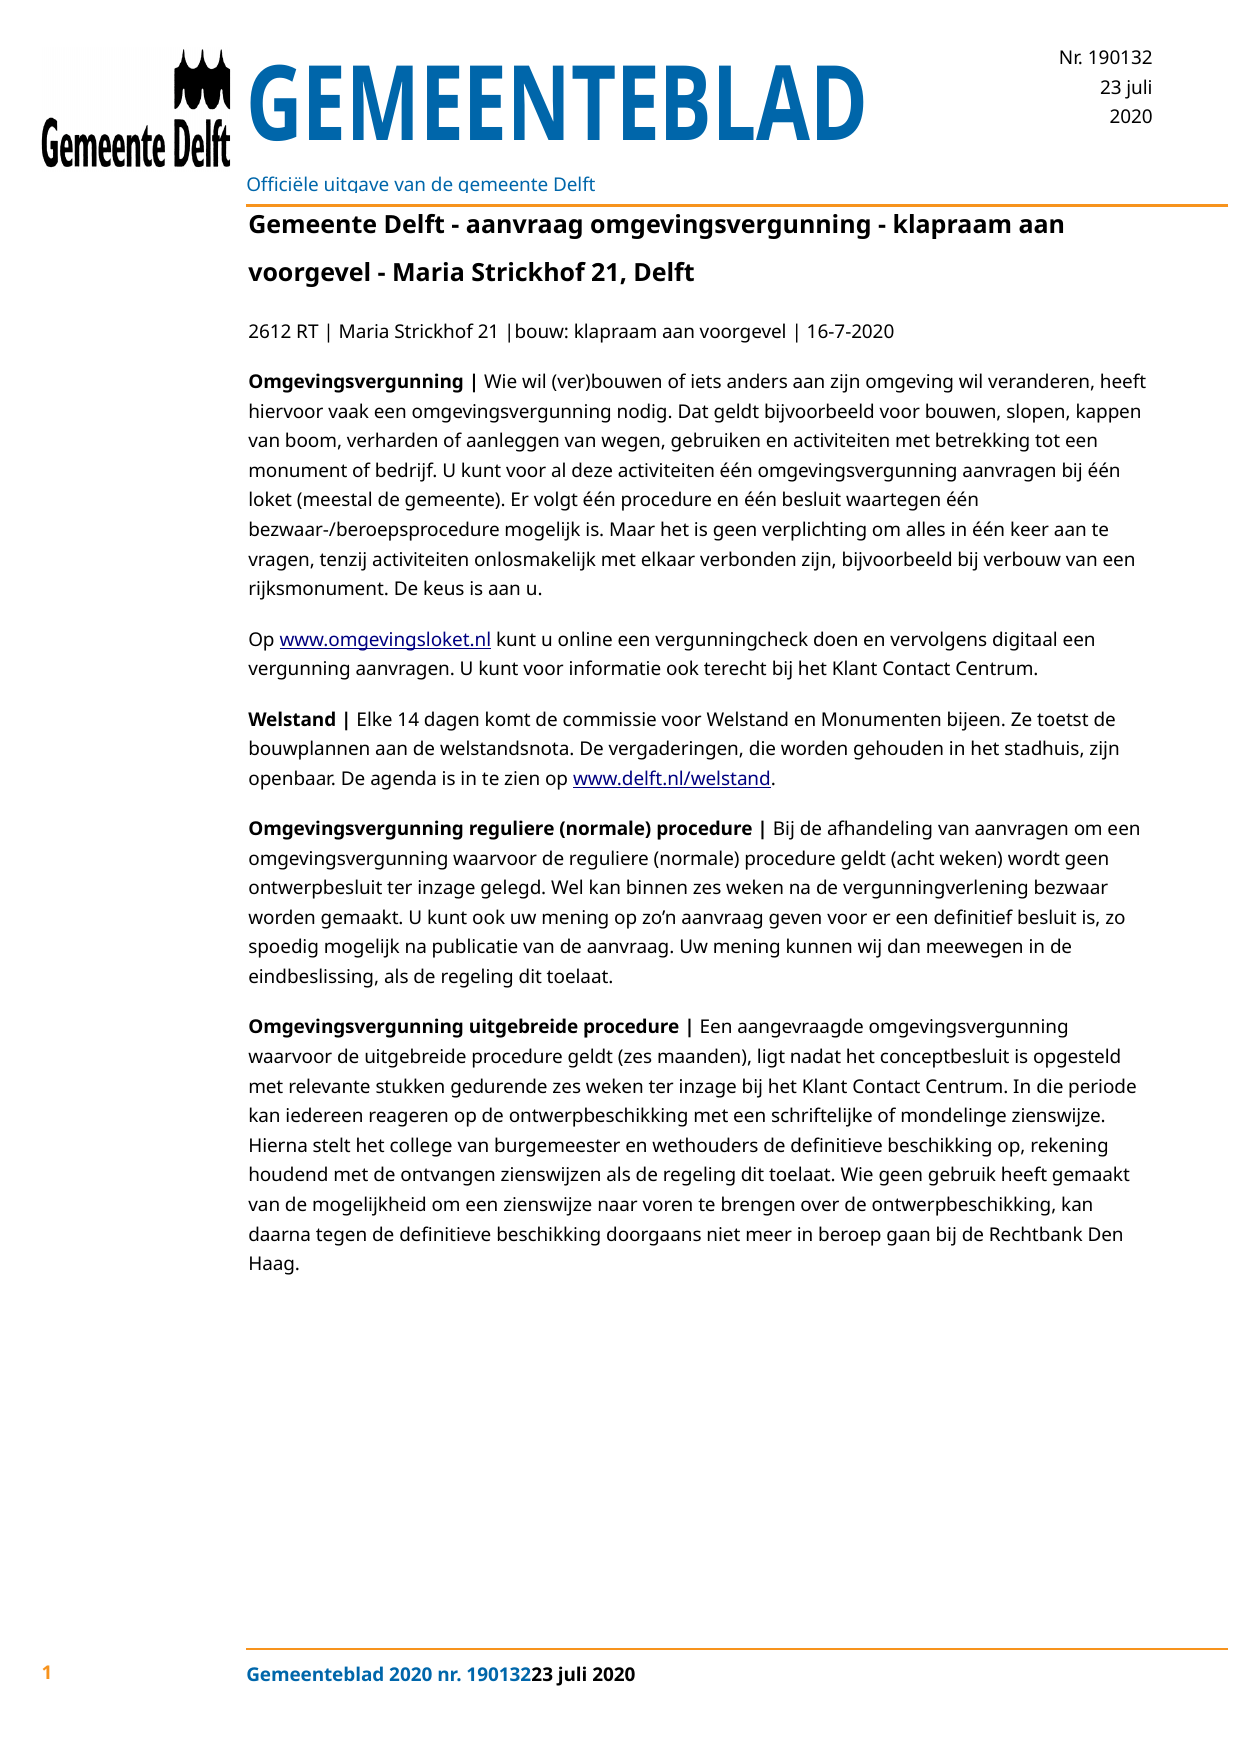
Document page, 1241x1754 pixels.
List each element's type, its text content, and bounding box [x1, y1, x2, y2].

text Omgevingsvergunning | Wie wil (ver)bouwen of iets anders aan zijn omgeving wil veranderen, heeft hiervoor vaak een omgevingsvergunning nodig. Dat geldt bijvoorbeeld voor bouwen, slopen, kappen van boom, verharden of aanleggen van wegen, gebruiken en activiteiten met betrekking tot een monument of bedrijf. U kunt voor al deze activiteiten één omgevingsvergunning aanvragen bij één loket (meestal de gemeente). Er volgt één procedure en één besluit waartegen één bezwaar-/beroepsprocedure mogelijk is. Maar het is geen verplichting om alles in één keer aan te vragen, tenzij activiteiten onlosmakelijk met elkaar verbonden zijn, bijvoorbeeld bij verbouw van een rijksmonument. De keus is aan u. [248, 368, 1152, 601]
picture [41, 47, 231, 172]
text Op www.omgevingsloket.nl kunt u online een vergunningcheck doen en vervolgens digitaal een vergunning aanvragen. U kunt voor informatie ook terecht bij het Klant Contact Centrum. [248, 626, 1152, 681]
text Omgevingsvergunning uitgebreide procedure | Een aangevraagde omgevingsvergunning waarvoor de uitgebreide procedure geldt (zes maanden), ligt nadat het conceptbesluit is opgesteld met relevante stukken gedurende zes weken ter inzage bij het Klant Contact Centrum. In die periode kan iedereen reageren op de ontwerpbeschikking met een schriftelijke of mondelinge zienswijze. Hierna stelt het college van burgemeester en wethouders de definitieve beschikking op, rekening houdend met de ontvangen zienswijzen als de regeling dit toelaat. Wie geen gebruik heeft gemaakt van de mogelijkheid om een zienswijze naar voren te brengen over de ontwerpbeschikking, kan daarna tegen de definitieve beschikking doorgaans niet meer in beroep gaan bij de Rechtbank Den Haag. [248, 1014, 1152, 1276]
text Omgevingsvergunning reguliere (normale) procedure | Bij de afhandeling van aanvragen om een omgevingsvergunning waarvoor de reguliere (normale) procedure geldt (acht weken) wordt geen ontwerpbesluit ter inzage gelegd. Wel kan binnen zes weken na de vergunningverlening bezwaar worden gemaakt. U kunt ook uw mening op zo’n aanvraag geven voor er een definitief besluit is, zo spoedig mogelijk na publicatie van de aanvraag. Uw mening kunnen wij dan meewegen in de eindbeslissing, als de regeling dit toelaat. [248, 815, 1152, 989]
text Welstand | Elke 14 dagen komt de commissie voor Welstand en Monumenten bijeen. Ze toetst de bouwplannen aan de welstandsnota. De vergaderingen, die worden gehouden in het stadhuis, zijn openbaar. De agenda is in te zien op www.delft.nl/welstand. [248, 706, 1152, 791]
text Gemeente Delft - aanvraag omgevingsvergunning - klapraam aan voorgevel - Maria Strickhof 21, Delft [248, 207, 1152, 288]
text 2612 RT | Maria Strickhof 21 |bouw: klapraam aan voorgevel | 16-7-2020 [248, 318, 1152, 344]
